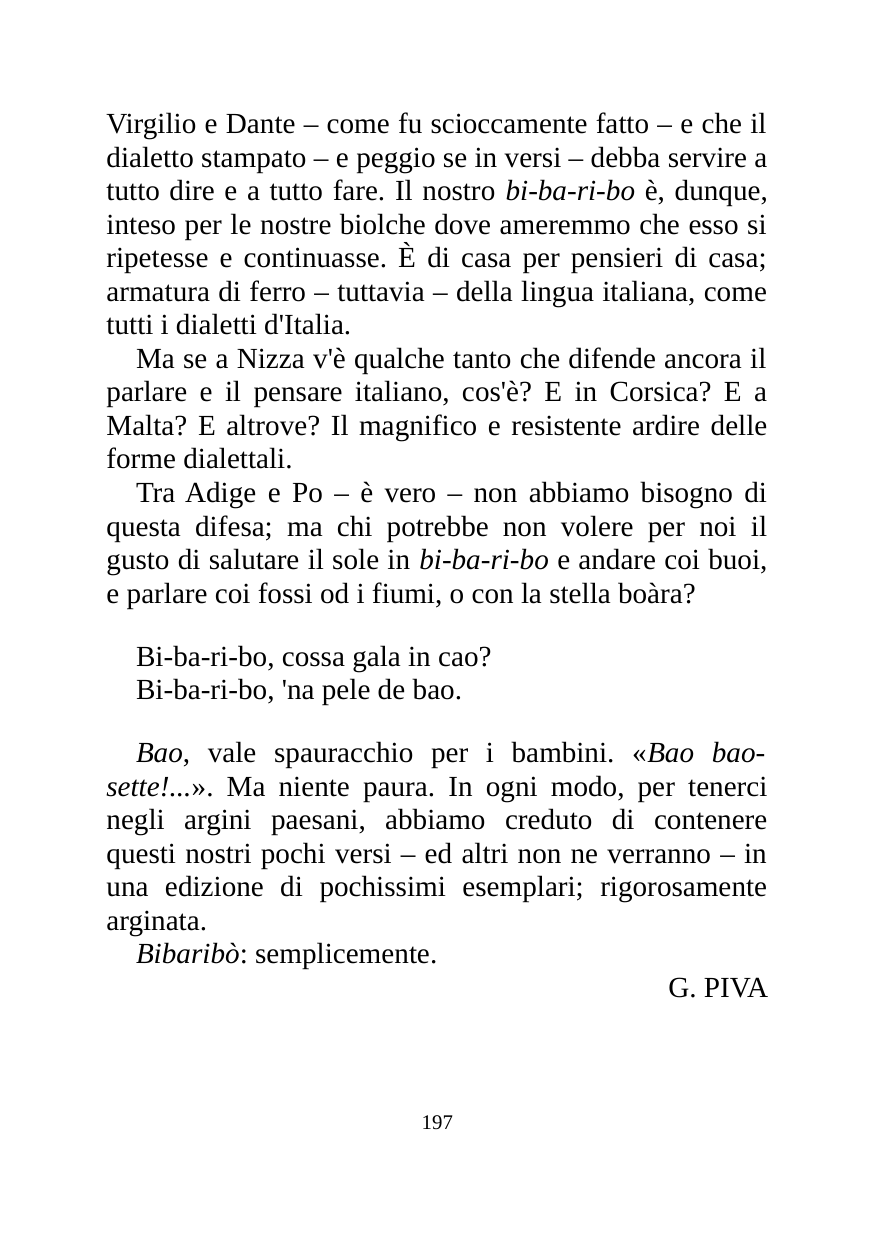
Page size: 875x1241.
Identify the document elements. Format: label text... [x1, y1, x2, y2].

text Bi-ba-ri-bo, 'na pele de bao. [106, 672, 768, 706]
text Bibaribò: semplicemente. [106, 937, 768, 970]
text G. PIVA [106, 970, 768, 1004]
text Tra Adige e Po – è vero – non abbiamo bisogno di questa difesa; ma chi potrebbe non volere per noi il gusto di salutare il sole in bi-ba-ri-bo e andare coi buoi, e parlare coi fossi od i fiumi, o con la stella boàra? [106, 475, 768, 609]
text Virgilio e Dante – come fu scioccamente fatto – e che il dialetto stampato – e peggio se in versi – debba servire a tutto dire e a tutto fare. Il nostro bi-ba-ri-bo è, dunque, inteso per le nostre biolche dove ameremmo che esso si ripetesse e continuasse. È di casa per pensieri di casa; armatura di ferro – tuttavia – della lingua italiana, come tutti i dialetti d'Italia. [106, 106, 768, 341]
text Bi-ba-ri-bo, cossa gala in cao? [106, 639, 768, 672]
text Bao, vale spauracchio per i bambini. «Bao bao-sette!...». Ma niente paura. In ogni modo, per tenerci negli argini paesani, abbiamo creduto di contenere questi nostri pochi versi – ed altri non ne verranno – in una edizione di pochissimi esemplari; rigorosamente arginata. [106, 735, 768, 937]
text Ma se a Nizza v'è qualche tanto che difende ancora il parlare e il pensare italiano, cos'è? E in Corsica? E a Malta? E altrove? Il magnifico e resistente ardire delle forme dialettali. [106, 341, 768, 475]
